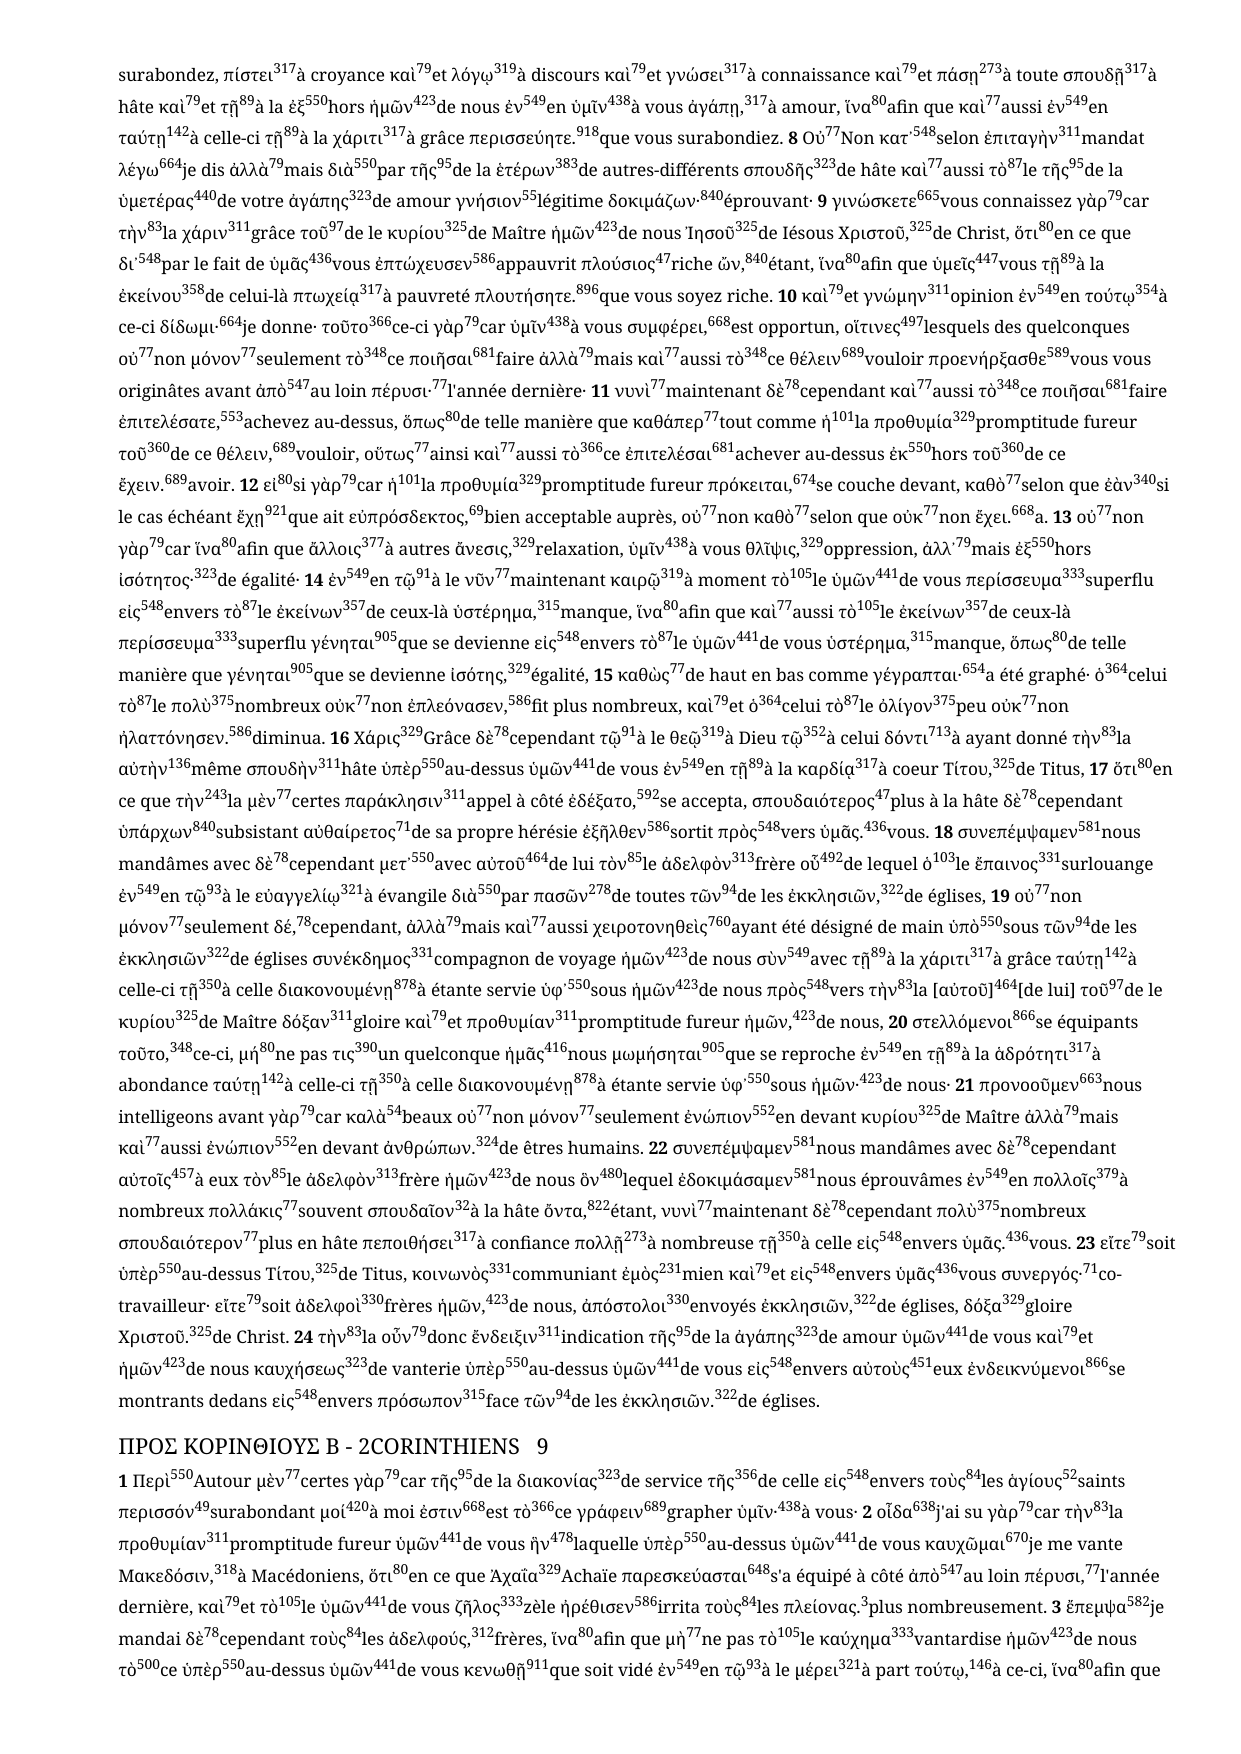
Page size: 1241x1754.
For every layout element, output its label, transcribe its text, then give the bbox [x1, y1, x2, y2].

text 1 Γνωρίζομεν663Nous faisons connaître δὲ78cependant ὑμῖν,438à vous, ἀδελφοί,336frères, τὴν83la χάριν311grâce τοῦ97de le θεοῦ325de Dieu τὴν344celle δεδομένην794ayante étée donnée ἐν549en ταῖς88à les ἐκκλησίαις316à églises τῆς95de la Μακεδονίας,323de Macédoine, 2 ὅτι80en ce que ἐν549en πολλῇ273à nombreuse δοκιμῇ317à épreuve θλίψεως323de oppression ἡ101la περισσεία329surabondance τῆς95de la χαρᾶς323de joie αὐτῶν463de eux καὶ79et ἡ362celle κατὰ550contre βάθους327de profondeur πτωχεία329pauvreté αὐτῶν463de eux ἐπερίσσευσεν586surabonda εἰς548envers τὸ87le πλοῦτος315richesse τῆς95de la ἁπλότητος323de simplicité αὐτῶν·463de eux· 3 ὅτι80en ce que κατὰ548selon δύναμιν,311puissance, μαρτυρῶ,664je témoigne, καὶ79et παρὰ548à côté δύναμιν,311puissance, αὐθαίρετοι70de leurs propres hérésies 4 μετὰ550avec πολλῆς279de nombreuse παρακλήσεως323de appel à côté δεόμενοι866se attachants de lien ἡμῶν423de nous τὴν83la χάριν311grâce καὶ79et τὴν83la κοινωνίαν311communion τῆς95de la διακονίας323de service τῆς356de celle εἰς548envers τοὺς84les ἁγίους,52saints, 5 καὶ79et οὐ77non καθὼς77de haut en bas comme ἠλπίσαμεν581nous espérâmes ἀλλ᾽79mais ἑαυτοὺς527eux-mêmes ἔδωκαν585donnèrent πρῶτον77premièrement τῷ91à le κυρίῳ319à Maître καὶ79et ἡμῖν419à nous διὰ550par θελήματος327de volonté θεοῦ325de Dieu 6 εἰς548envers τὸ348ce παρακαλέσαι681appeler à côté ἡμᾶς416nous Τίτον,313Titus, ἵνα80afin que καθὼς77de haut en bas comme προενήρξατο592se origina avant οὕτως77ainsi καὶ77aussi ἐπιτελέσῃ899que achève au-dessus εἰς548envers ὑμᾶς436vous καὶ77aussi τὴν83la χάριν311grâce ταύτην.136celle-ci. 7 Ἀλλ᾽79Mais ὥσπερ80comme certes ἐν549en παντὶ380à tout περισσεύετε,665vous surabondez, πίστει317à croyance καὶ79et λόγῳ319à discours καὶ79et γνώσει317à connaissance καὶ79et πάσῃ273à toute σπουδῇ317à hâte καὶ79et τῇ89à la ἐξ550hors ἡμῶν423de nous ἐν549en ὑμῖν438à vous ἀγάπῃ,317à amour, ἵνα80afin que καὶ77aussi ἐν549en ταύτῃ142à celle-ci τῇ89à la χάριτι317à grâce περισσεύητε.918que vous surabondiez. 8 Οὐ77Non κατ᾽548selon ἐπιταγὴν311mandat λέγω664je dis ἀλλὰ79mais διὰ550par τῆς95de la ἑτέρων383de autres-différents σπουδῆς323de hâte καὶ77aussi τὸ87le τῆς95de la ὑμετέρας440de votre ἀγάπης323de amour γνήσιον55légitime δοκιμάζων·840éprouvant· 9 γινώσκετε665vous connaissez γὰρ79car τὴν83la χάριν311grâce τοῦ97de le κυρίου325de Maître ἡμῶν423de nous Ἰησοῦ325de Iésous Χριστοῦ,325de Christ, ὅτι80en ce que δι᾽548par le fait de ὑμᾶς436vous ἐπτώχευσεν586appauvrit πλούσιος47riche ὤν,840étant, ἵνα80afin que ὑμεῖς447vous τῇ89à la ἐκείνου358de celui-là πτωχείᾳ317à pauvreté πλουτήσητε.896que vous soyez riche. 10 καὶ79et γνώμην311opinion ἐν549en τούτῳ354à ce-ci δίδωμι·664je donne· τοῦτο366ce-ci γὰρ79car ὑμῖν438à vous συμφέρει,668est opportun, οἵτινες497lesquels des quelconques οὐ77non μόνον77seulement τὸ348ce ποιῆσαι681faire ἀλλὰ79mais καὶ77aussi τὸ348ce θέλειν689vouloir προενήρξασθε589vous vous originâtes avant ἀπὸ547au loin πέρυσι·77l'année dernière· 11 νυνὶ77maintenant δὲ78cependant καὶ77aussi τὸ348ce ποιῆσαι681faire ἐπιτελέσατε,553achevez au-dessus, ὅπως80de telle manière que καθάπερ77tout comme ἡ101la προθυμία329promptitude fureur τοῦ360de ce θέλειν,689vouloir, οὕτως77ainsi καὶ77aussi τὸ366ce ἐπιτελέσαι681achever au-dessus ἐκ550hors τοῦ360de ce ἔχειν.689avoir. 12 εἰ80si γὰρ79car ἡ101la προθυμία329promptitude fureur πρόκειται,674se couche devant, καθὸ77selon que ἐὰν340si le cas échéant ἔχῃ921que ait εὐπρόσδεκτος,69bien acceptable auprès, οὐ77non καθὸ77selon que οὐκ77non ἔχει.668a. 13 οὐ77non γὰρ79car ἵνα80afin que ἄλλοις377à autres ἄνεσις,329relaxation, ὑμῖν438à vous θλῖψις,329oppression, ἀλλ᾽79mais ἐξ550hors ἰσότητος·323de égalité· 14 ἐν549en τῷ91à le νῦν77maintenant καιρῷ319à moment τὸ105le ὑμῶν441de vous περίσσευμα333superflu εἰς548envers τὸ87le ἐκείνων357de ceux-là ὑστέρημα,315manque, ἵνα80afin que καὶ77aussi τὸ105le ἐκείνων357de ceux-là περίσσευμα333superflu γένηται905que se devienne εἰς548envers τὸ87le ὑμῶν441de vous ὑστέρημα,315manque, ὅπως80de telle manière que γένηται905que se devienne ἰσότης,329égalité, 15 καθὼς77de haut en bas comme γέγραπται·654a été graphé· ὁ364celui τὸ87le πολὺ375nombreux οὐκ77non ἐπλεόνασεν,586fit plus nombreux, καὶ79et ὁ364celui τὸ87le ὀλίγον375peu οὐκ77non ἠλαττόνησεν.586diminua. 16 Χάρις329Grâce δὲ78cependant τῷ91à le θεῷ319à Dieu τῷ352à celui δόντι713à ayant donné τὴν83la αὐτὴν136même σπουδὴν311hâte ὑπὲρ550au-dessus ὑμῶν441de vous ἐν549en τῇ89à la καρδίᾳ317à coeur Τίτου,325de Titus, 17 ὅτι80en ce que τὴν243la μὲν77certes παράκλησιν311appel à côté ἐδέξατο,592se accepta, σπουδαιότερος47plus à la hâte δὲ78cependant ὑπάρχων840subsistant αὐθαίρετος71de sa propre hérésie ἐξῆλθεν586sortit πρὸς548vers ὑμᾶς.436vous. 18 συνεπέμψαμεν581nous mandâmes avec δὲ78cependant μετ᾽550avec αὐτοῦ464de lui τὸν85le ἀδελφὸν313frère οὗ492de lequel ὁ103le ἔπαινος331surlouange ἐν549en τῷ93à le εὐαγγελίῳ321à évangile διὰ550par πασῶν278de toutes τῶν94de les ἐκκλησιῶν,322de églises, 19 οὐ77non μόνον77seulement δέ,78cependant, ἀλλὰ79mais καὶ77aussi χειροτονηθεὶς760ayant été désigné de main ὑπὸ550sous τῶν94de les ἐκκλησιῶν322de églises συνέκδημος331compagnon de voyage ἡμῶν423de nous σὺν549avec τῇ89à la χάριτι317à grâce ταύτῃ142à celle-ci τῇ350à celle διακονουμένῃ878à étante servie ὑφ᾽550sous ἡμῶν423de nous πρὸς548vers τὴν83la [αὐτοῦ]464[de lui] τοῦ97de le κυρίου325de Maître δόξαν311gloire καὶ79et προθυμίαν311promptitude fureur ἡμῶν,423de nous, 20 στελλόμενοι866se équipants τοῦτο,348ce-ci, μή80ne pas τις390un quelconque ἡμᾶς416nous μωμήσηται905que se reproche ἐν549en τῇ89à la ἁδρότητι317à abondance ταύτῃ142à celle-ci τῇ350à celle διακονουμένῃ878à étante servie ὑφ᾽550sous ἡμῶν·423de nous· 21 προνοοῦμεν663nous intelligeons avant γὰρ79car καλὰ54beaux οὐ77non μόνον77seulement ἐνώπιον552en devant κυρίου325de Maître ἀλλὰ79mais καὶ77aussi ἐνώπιον552en devant ἀνθρώπων.324de êtres humains. 22 συνεπέμψαμεν581nous mandâmes avec δὲ78cependant αὐτοῖς457à eux τὸν85le ἀδελφὸν313frère ἡμῶν423de nous ὃν480lequel ἐδοκιμάσαμεν581nous éprouvâmes ἐν549en πολλοῖς379à nombreux πολλάκις77souvent σπουδαῖον32à la hâte ὄντα,822étant, νυνὶ77maintenant δὲ78cependant πολὺ375nombreux σπουδαιότερον77plus en hâte πεποιθήσει317à confiance πολλῇ273à nombreuse τῇ350à celle εἰς548envers ὑμᾶς.436vous. 23 εἴτε79soit ὑπὲρ550au-dessus Τίτου,325de Titus, κοινωνὸς331communiant ἐμὸς231mien καὶ79et εἰς548envers ὑμᾶς436vous συνεργός·71co-travailleur· εἴτε79soit ἀδελφοὶ330frères ἡμῶν,423de nous, ἀπόστολοι330envoyés ἐκκλησιῶν,322de églises, δόξα329gloire Χριστοῦ.325de Christ. 24 τὴν83la οὖν79donc ἔνδειξιν311indication τῆς95de la ἀγάπης323de amour ὑμῶν441de vous καὶ79et ἡμῶν423de nous καυχήσεως323de vanterie ὑπὲρ550au-dessus ὑμῶν441de vous εἰς548envers αὐτοὺς451eux ἐνδεικνύμενοι866se montrants dedans εἰς548envers πρόσωπον315face τῶν94de les ἐκκλησιῶν.322de églises. [118, 59, 1181, 1412]
text ΠΡΟΣ ΚΟΡΙΝΘΙΟΥΣ Β - 2CORINTHIENS 9 [118, 1431, 1181, 1461]
text 1 Περὶ550Autour μὲν77certes γὰρ79car τῆς95de la διακονίας323de service τῆς356de celle εἰς548envers τοὺς84les ἁγίους52saints περισσόν49surabondant μοί420à moi ἐστιν668est τὸ366ce γράφειν689grapher ὑμῖν·438à vous· 2 οἶδα638j'ai su γὰρ79car τὴν83la προθυμίαν311promptitude fureur ὑμῶν441de vous ἣν478laquelle ὑπὲρ550au-dessus ὑμῶν441de vous καυχῶμαι670je me vante Μακεδόσιν,318à Macédoniens, ὅτι80en ce que Ἀχαΐα329Achaïe παρεσκεύασται648s'a équipé à côté ἀπὸ547au loin πέρυσι,77l'année dernière, καὶ79et τὸ105le ὑμῶν441de vous ζῆλος333zèle ἠρέθισεν586irrita τοὺς84les πλείονας.3plus nombreusement. 3 ἔπεμψα582je mandai δὲ78cependant τοὺς84les ἀδελφούς,312frères, ἵνα80afin que μὴ77ne pas τὸ105le καύχημα333vantardise ἡμῶν423de nous τὸ500ce ὑπὲρ550au-dessus ὑμῶν441de vous κενωθῇ911que soit vidé ἐν549en τῷ93à le μέρει321à part τούτῳ,146à ce-ci, ἵνα80afin que καθὼς77de haut en bas comme ἔλεγον621je disais παρεσκευασμένοι791se ayants équipés à côté ἦτε,918que vous soyez, 4 μή80ne pas πως77en quelque manière ἐὰν80si le cas échéant ἔλθωσιν898que viennent σὺν549avec ἐμοὶ420à moi Μακεδόνες330Macédoniens καὶ79et εὕρωσιν898que trouvent ὑμᾶς436vous ἀπαρασκευάστους31non préparés καταισχυνθῶμεν906que nous soyons couvert de honte ἡμεῖς,430nous, ἵνα80afin que μὴ77ne pas λέγω917que je dise ὑμεῖς,447vous, ἐν549en τῇ89à la ὑποστάσει317à soutenance ταύτῃ.142à celle-ci. 5 ἀναγκαῖον55nécessaire οὖν79donc ἡγησάμην588je me gouvernai παρακαλέσαι681appeler à côté τοὺς84les ἀδελφούς,312frères, ἵνα80afin que προέλθωσιν898que viennent devant εἰς548envers ὑμᾶς436vous καὶ79et προκαταρτίσωσιν898que ajustent complètement à l'avance τὴν83la προεπηγγελμένην786se ayante promise auparavant εὐλογίαν311éloge ὑμῶν,441de vous, ταύτην344celle-ci ἑτοίμην30prête εἶναι689être οὕτως77ainsi ὡς80comme εὐλογίαν311éloge καὶ79et μὴ77ne pas ὡς80comme πλεονεξίαν.311cupidité. 6 Τοῦτο348Ce-ci δέ,78cependant, ὁ364celui σπείρων840semant φειδομένως77en épargnant φειδομένως77en épargnant καὶ77aussi θερίσει,606moissonnera, καὶ79et ὁ364celui σπείρων840semant ἐπ᾽549sur εὐλογίαις316à éloges ἐπ᾽549sur εὐλογίαις316à éloges καὶ77aussi θερίσει.606moissonnera. 7 ἕκαστος390chacun καθὼς77de haut en bas comme προῄρηται648s'a saisi devant τῇ249à la καρδίᾳ,317à coeur, μὴ77ne pas ἐκ550hors λύπης323de tristesse ἢ79ou ἐξ550hors ἀνάγκης·323de nécessité· ἱλαρὸν4hilarant γὰρ79car δότην313donneur ἀγαπᾷ668aime ὁ103le θεός.331Dieu. 8 δυνατεῖ668est puissant δὲ78cependant ὁ103le θεὸς331Dieu πᾶσαν267toute χάριν311grâce περισσεῦσαι681surabonder εἰς548envers ὑμᾶς,436vous, ἵνα80afin que ἐν549en παντὶ380à tout πάντοτε77en tout moment πᾶσαν267toute αὐτάρκειαν311autosuffisance ἔχοντες839ayants περισσεύητε918que vous surabondiez εἰς548envers πᾶν271tout ἔργον315travail ἀγαθόν,6bon, 9 καθὼς77de haut en bas comme γέγραπται·654a été graphé· ἐσκόρπισεν,586dispersa, ἔδωκεν586donna τοῖς90à les πένησιν,58à peinés, ἡ101la δικαιοσύνη329justice αὐτοῦ464de lui μένει668reste εἰς548envers τὸν85le αἰῶνα.313ère. 10 ὁ364celui δὲ78cependant ἐπιχορηγῶν840fournissant comme chorège au dessus σπόρον313semaille τῷ352à celui σπείροντι828à semant καὶ79et ἄρτον313pain εἰς548envers βρῶσιν311consommation χορηγήσει606fournira comme chorège καὶ79et πληθυνεῖ606multipliera τὸν85le σπόρον313semaille ὑμῶν441de vous καὶ79et αὐξήσει606croîtra τὰ86les γενήματα314progénitures τῆς95de la δικαιοσύνης323de justice ὑμῶν.441de vous. 11 ἐν549en παντὶ380à tout πλουτιζόμενοι890étants enrichis εἰς548envers πᾶσαν267toute ἁπλότητα,311simplicité, ἥτις496laquelle une quelconque κατεργάζεται674se met au travail complètement δι᾽550par ἡμῶν423de nous εὐχαριστίαν311action de grâce τῷ91à le θεῷ·319à Dieu· 12 ὅτι80en ce que ἡ101la διακονία329service τῆς95de la λειτουργίας323de liturgie ταύτης148de celle-ci οὐ77non μόνον77seulement ἐστὶν668est προσαναπληροῦσα838élevante à plénitude vers τὰ86les ὑστερήματα314manques τῶν96de les ἁγίων,64de saints, ἀλλὰ79mais καὶ77aussi περισσεύουσα838surabondante διὰ550par πολλῶν278de nombreuses εὐχαριστιῶν322de actions de grâces τῷ91à le θεῷ.319à Dieu. 13 διὰ550par τῆς95de la δοκιμῆς323de épreuve τῆς95de la διακονίας323de service ταύτης148de celle-ci δοξάζοντες839glorifiants τὸν85le θεὸν313Dieu ἐπὶ549sur τῇ89à la ὑποταγῇ317à subordination τῆς95de la ὁμολογίας323de aveu ὑμῶν441de vous εἰς548envers τὸ87le εὐαγγέλιον315évangile τοῦ97de le Χριστοῦ325de Christ καὶ79et ἁπλότητι317à simplicité τῆς95de la κοινωνίας323de communion εἰς548envers αὐτοὺς451eux καὶ79et εἰς548envers πάντας,372tous, 14 καὶ79et αὐτῶν463de eux δεήσει317à supplication ὑπὲρ550au-dessus ὑμῶν441de vous ἐπιποθούντων833de désirants au-dessus ὑμᾶς436vous διὰ548par le fait de τὴν83la ὑπερβάλλουσαν820hyperbolisante χάριν311grâce τοῦ97de le θεοῦ325de Dieu ἐφ᾽549sur ὑμῖν.438à vous. 15 Χάρις329Grâce τῷ91à le θεῷ319à Dieu ἐπὶ549sur τῇ89à la ἀνεκδιηγήτῳ57à indescriptible αὐτοῦ464de lui δωρεᾷ.317à gratification. [118, 1465, 1181, 1682]
